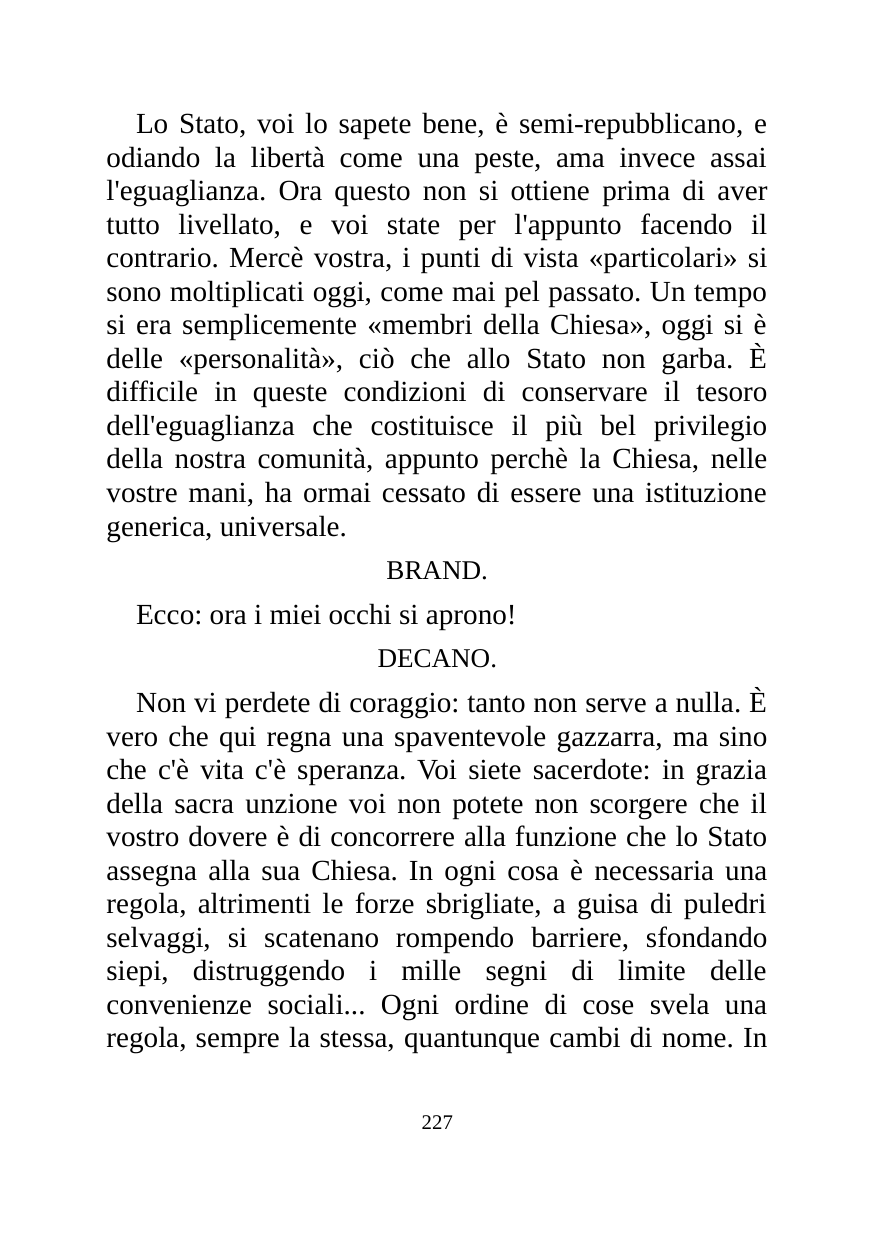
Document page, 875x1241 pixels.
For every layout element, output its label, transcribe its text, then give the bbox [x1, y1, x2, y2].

text Lo Stato, voi lo sapete bene, è semi-repubblicano, e odiando la libertà come una peste, ama invece assai l'eguaglianza. Ora questo non si ottiene prima di aver tutto livellato, e voi state per l'appunto facendo il contrario. Mercè vostra, i punti di vista «particolari» si sono moltiplicati oggi, come mai pel passato. Un tempo si era semplicemente «membri della Chiesa», oggi si è delle «personalità», ciò che allo Stato non garba. È difficile in queste condizioni di conservare il tesoro dell'eguaglianza che costituisce il più bel privilegio della nostra comunità, appunto perchè la Chiesa, nelle vostre mani, ha ormai cessato di essere una istituzione generica, universale. [106, 106, 768, 542]
text Non vi perdete di coraggio: tanto non serve a nulla. È vero che qui regna una spaventevole gazzarra, ma sino che c'è vita c'è speranza. Voi siete sacerdote: in grazia della sacra unzione voi non potete non scorgere che il vostro dovere è di concorrere alla funzione che lo Stato assegna alla sua Chiesa. In ogni cosa è necessaria una regola, altrimenti le forze sbrigliate, a guisa di puledri selvaggi, si scatenano rompendo barriere, sfondando siepi, distruggendo i mille segni di limite delle convenienze sociali... Ogni ordine di cose svela una regola, sempre la stessa, quantunque cambi di nome. In [106, 685, 768, 1054]
text Ecco: ora i miei occhi si aprono! [106, 597, 768, 631]
text DECANO. [106, 642, 768, 673]
text BRAND. [106, 554, 768, 585]
